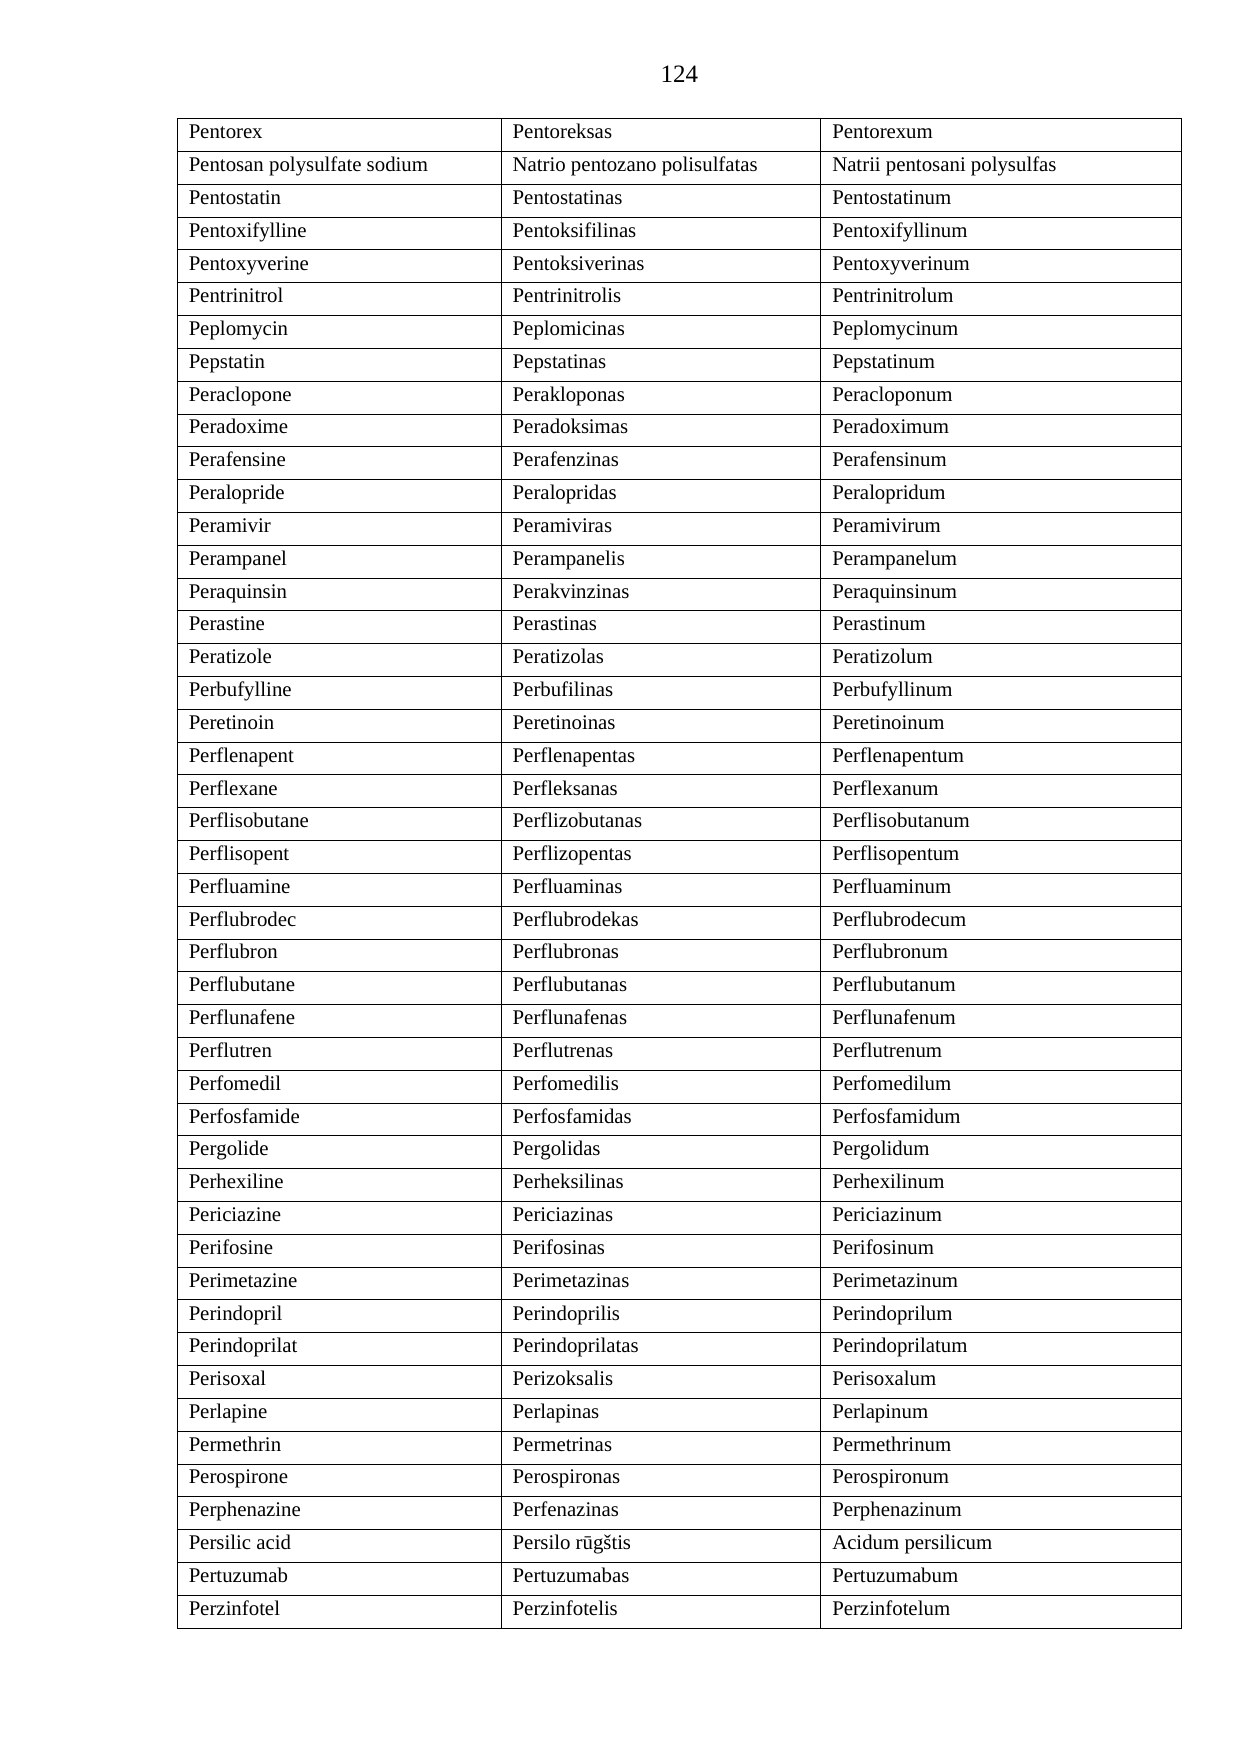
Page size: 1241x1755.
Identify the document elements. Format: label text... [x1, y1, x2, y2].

table_cell Peradoksimas [502, 415, 820, 446]
table_cell Perflubutanum [821, 972, 1181, 1004]
table_cell Perphenazinum [821, 1497, 1181, 1529]
table_cell Perflunafenum [821, 1005, 1181, 1037]
table_cell Perflubutane [178, 972, 501, 1004]
table_cell Pentoreksas [502, 119, 820, 151]
table_cell Perflubrodec [178, 907, 501, 938]
table_cell Pentoxifylline [178, 218, 501, 249]
table_cell Perheksilinas [502, 1169, 820, 1201]
table_cell Perflisopentum [821, 841, 1181, 873]
table_cell Pentoksiverinas [502, 250, 820, 282]
table_cell Peraquinsin [178, 579, 501, 610]
table_cell Peretinoin [178, 710, 501, 742]
table_cell Perfosfamidas [502, 1104, 820, 1135]
table_cell Pentostatin [178, 185, 501, 217]
table_cell Perflubutanas [502, 972, 820, 1004]
table_cell Pergolide [178, 1136, 501, 1168]
table_cell Perizoksalis [502, 1366, 820, 1398]
table_cell Perimetazine [178, 1268, 501, 1299]
table_cell Perflunafenas [502, 1005, 820, 1037]
table_cell Perflenapent [178, 743, 501, 774]
table_cell Perakloponas [502, 382, 820, 413]
table_cell Perflubrodecum [821, 907, 1181, 938]
table_cell Persilo rūgštis [502, 1530, 820, 1562]
table_cell Pergolidum [821, 1136, 1181, 1168]
table_cell Pentoxyverine [178, 250, 501, 282]
table_cell Perflisobutane [178, 808, 501, 840]
table_cell Peralopridum [821, 480, 1181, 512]
table_cell Perafensinum [821, 447, 1181, 479]
table_cell Peplomycin [178, 316, 501, 348]
table_cell Perlapinum [821, 1399, 1181, 1431]
table_cell Perifosinum [821, 1235, 1181, 1267]
table_cell Perbufilinas [502, 677, 820, 709]
table_cell Permetrinas [502, 1432, 820, 1463]
table_cell Perfomedilum [821, 1071, 1181, 1102]
table_cell Perbufyllinum [821, 677, 1181, 709]
table_cell Perakvinzinas [502, 579, 820, 610]
table_cell Peralopride [178, 480, 501, 512]
table_cell Pertuzumabum [821, 1563, 1181, 1595]
table_cell Perflexane [178, 775, 501, 807]
table_cell Pergolidas [502, 1136, 820, 1168]
table_cell Pentoxifyllinum [821, 218, 1181, 249]
table_cell Perflenapentas [502, 743, 820, 774]
table_cell Peratizolas [502, 644, 820, 676]
table_cell Perindoprilatum [821, 1333, 1181, 1365]
table_cell Peramivirum [821, 513, 1181, 545]
table_cell Perastinas [502, 611, 820, 643]
table_cell Peratizolum [821, 644, 1181, 676]
table_cell Perimetazinum [821, 1268, 1181, 1299]
table_cell Permethrinum [821, 1432, 1181, 1463]
table_cell Perflunafene [178, 1005, 501, 1037]
table_cell Pentostatinas [502, 185, 820, 217]
table_cell Perafensine [178, 447, 501, 479]
table_cell Pentorexum [821, 119, 1181, 151]
table_cell Natrio pentozano polisulfatas [502, 152, 820, 184]
table_cell Peralopridas [502, 480, 820, 512]
table_cell Perzinfotel [178, 1596, 501, 1627]
table_cell Pertuzumab [178, 1563, 501, 1595]
table_cell Peradoxime [178, 415, 501, 446]
table_cell Perflisobutanum [821, 808, 1181, 840]
table_cell Perflubronas [502, 940, 820, 971]
table_cell Pentrinitrolis [502, 283, 820, 315]
table_cell Periciazinum [821, 1202, 1181, 1234]
table_cell Perhexiline [178, 1169, 501, 1201]
table_cell Perflubrodekas [502, 907, 820, 938]
table_cell Perflisopent [178, 841, 501, 873]
table_cell Perfleksanas [502, 775, 820, 807]
table_cell Perastine [178, 611, 501, 643]
table_cell Peramivir [178, 513, 501, 545]
table_cell Perflutrenum [821, 1038, 1181, 1070]
table_cell Perzinfotelis [502, 1596, 820, 1627]
table_cell Peraclopone [178, 382, 501, 413]
table_cell Perospironum [821, 1465, 1181, 1496]
table_cell Peradoximum [821, 415, 1181, 446]
table_cell Perindoprilatas [502, 1333, 820, 1365]
table_cell Peramiviras [502, 513, 820, 545]
table_cell Persilic acid [178, 1530, 501, 1562]
table_cell Peratizole [178, 644, 501, 676]
table_cell Perflubron [178, 940, 501, 971]
table_cell Perfluamine [178, 874, 501, 906]
table_cell Perfluaminum [821, 874, 1181, 906]
table_cell Pentrinitrolum [821, 283, 1181, 315]
table_cell Periciazine [178, 1202, 501, 1234]
table_cell Pertuzumabas [502, 1563, 820, 1595]
table_cell Peretinoinum [821, 710, 1181, 742]
table_cell Perzinfotelum [821, 1596, 1181, 1627]
table_cell Perimetazinas [502, 1268, 820, 1299]
table_cell Perflizopentas [502, 841, 820, 873]
table_cell Pepstatin [178, 349, 501, 381]
table_cell Perflutrenas [502, 1038, 820, 1070]
table_cell Perospironas [502, 1465, 820, 1496]
table_cell Perflubronum [821, 940, 1181, 971]
table_cell Pepstatinas [502, 349, 820, 381]
table_cell Pentosan polysulfate sodium [178, 152, 501, 184]
table_cell Perampanelum [821, 546, 1181, 577]
table_cell Perifosine [178, 1235, 501, 1267]
table_cell Permethrin [178, 1432, 501, 1463]
table_cell Pentrinitrol [178, 283, 501, 315]
table_cell Periciazinas [502, 1202, 820, 1234]
table_cell Peracloponum [821, 382, 1181, 413]
table_cell Perindoprilat [178, 1333, 501, 1365]
table_cell Peplomycinum [821, 316, 1181, 348]
table_cell Peretinoinas [502, 710, 820, 742]
table_cell Perfluaminas [502, 874, 820, 906]
table_cell Peraquinsinum [821, 579, 1181, 610]
table_cell Perfosfamidum [821, 1104, 1181, 1135]
table_cell Perfenazinas [502, 1497, 820, 1529]
table_cell Acidum persilicum [821, 1530, 1181, 1562]
table_cell Perisoxalum [821, 1366, 1181, 1398]
table_cell Perindoprilis [502, 1300, 820, 1332]
table_cell Perindoprilum [821, 1300, 1181, 1332]
table_cell Perlapine [178, 1399, 501, 1431]
table_cell Perfomedilis [502, 1071, 820, 1102]
table_cell Perastinum [821, 611, 1181, 643]
table_cell Perampanel [178, 546, 501, 577]
table_cell Perafenzinas [502, 447, 820, 479]
table_cell Peplomicinas [502, 316, 820, 348]
table_cell Perflizobutanas [502, 808, 820, 840]
table_cell Perampanelis [502, 546, 820, 577]
table_cell Perindopril [178, 1300, 501, 1332]
table_cell Perflenapentum [821, 743, 1181, 774]
table_cell Perifosinas [502, 1235, 820, 1267]
table_cell Pentoksifilinas [502, 218, 820, 249]
table_cell Perhexilinum [821, 1169, 1181, 1201]
table_cell Pepstatinum [821, 349, 1181, 381]
table_cell Perfosfamide [178, 1104, 501, 1135]
table_cell Perisoxal [178, 1366, 501, 1398]
table_cell Perflutren [178, 1038, 501, 1070]
table_cell Perfomedil [178, 1071, 501, 1102]
table_cell Pentoxyverinum [821, 250, 1181, 282]
table_cell Perlapinas [502, 1399, 820, 1431]
table_cell Perbufylline [178, 677, 501, 709]
table_cell Perphenazine [178, 1497, 501, 1529]
table_cell Perospirone [178, 1465, 501, 1496]
table_cell Pentostatinum [821, 185, 1181, 217]
table_cell Perflexanum [821, 775, 1181, 807]
table_cell Pentorex [178, 119, 501, 151]
table_cell Natrii pentosani polysulfas [821, 152, 1181, 184]
